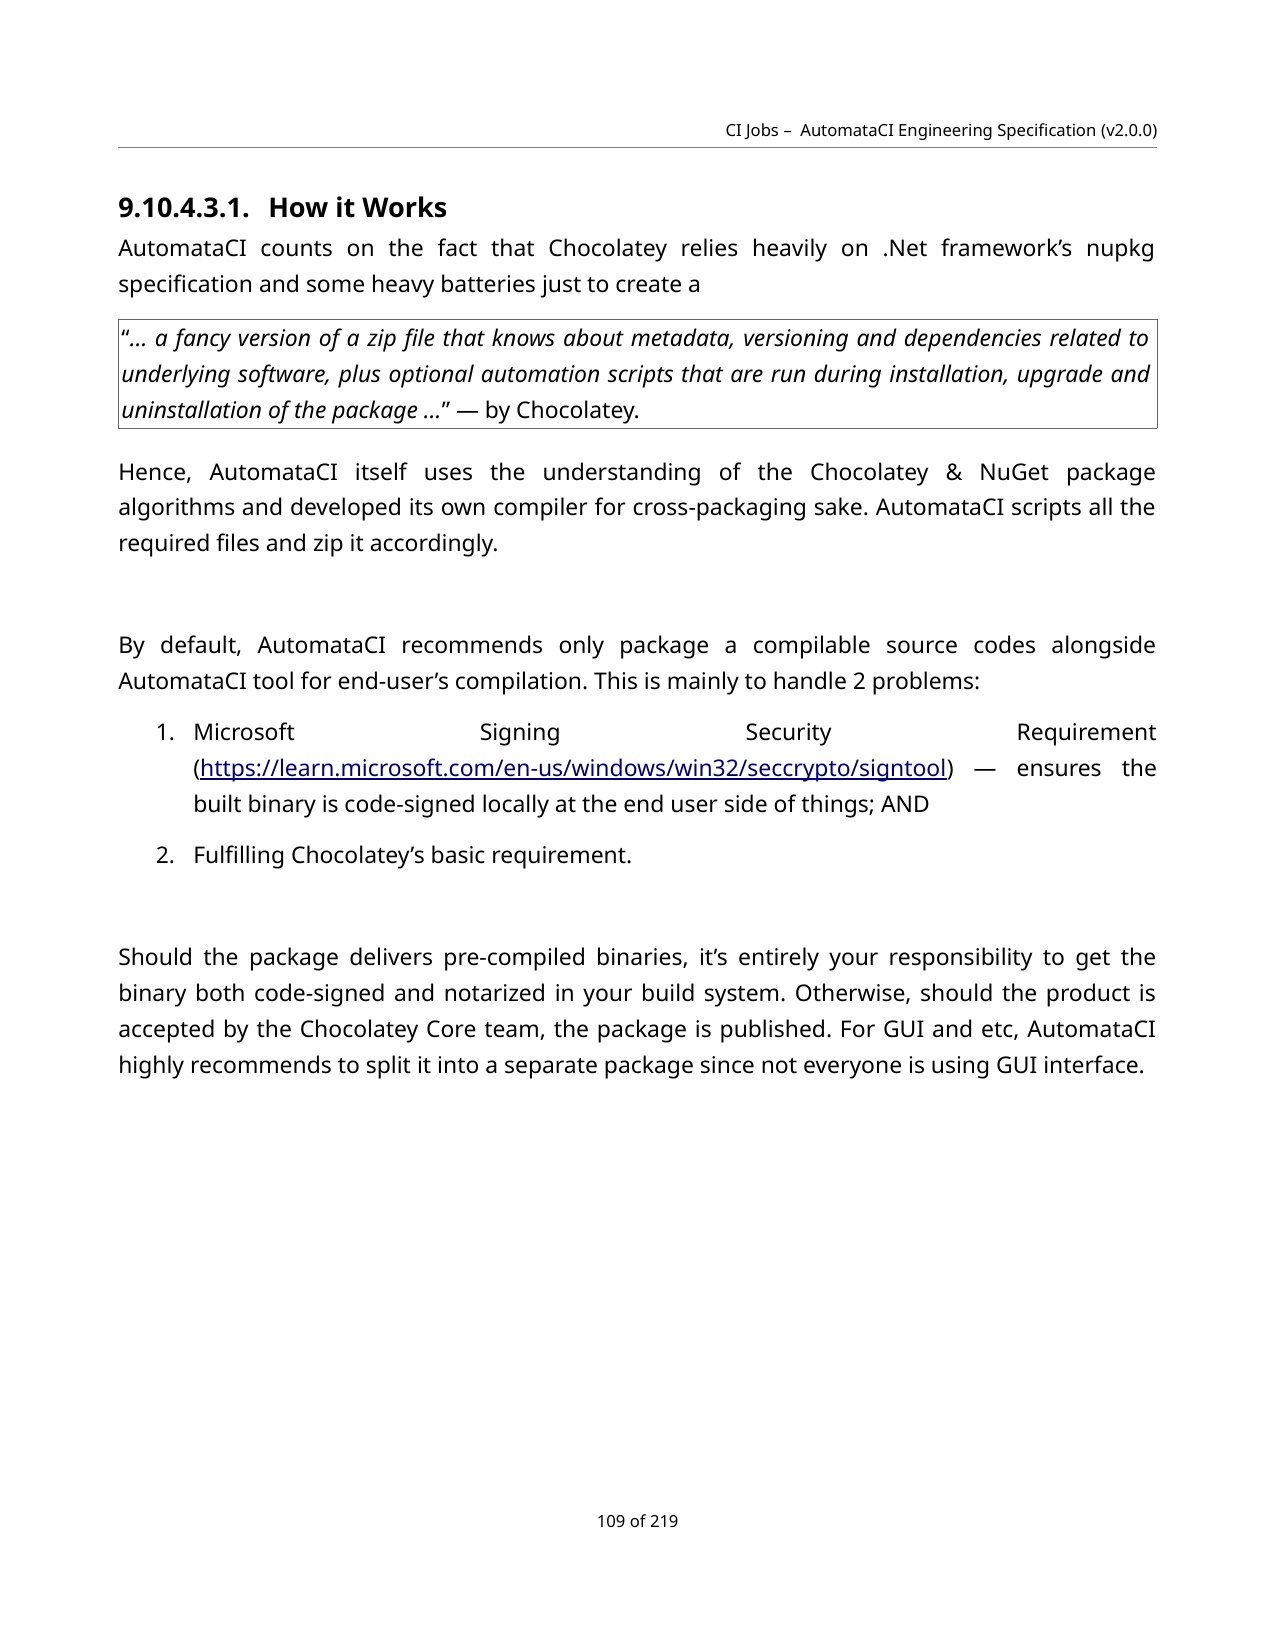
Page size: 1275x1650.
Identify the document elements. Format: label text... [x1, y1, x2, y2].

list Fulfilling Chocolatey’s basic requirement. [156, 839, 1157, 870]
text By default, AutomataCI recommends only package a compilable source codes alongside AutomataCI tool for end-user’s compilation. This is mainly to handle 2 problems: [118, 629, 1157, 696]
text “… a fancy version of a zip file that knows about metadata, versioning and dependencies related to underlying software, plus optional automation scripts that are run during installation, upgrade and uninstallation of the package …” — by Chocolatey. [119, 320, 1157, 428]
text Hence, AutomataCI itself uses the understanding of the Chocolatey & NuGet package algorithms and developed its own compiler for cross-packaging sake. AutomataCI scripts all the required files and zip it accordingly. [118, 455, 1157, 558]
subtitle How it Works [118, 189, 1157, 226]
text AutomataCI counts on the fact that Chocolatey relies heavily on .Net framework’s nupkg specification and some heavy batteries just to create a [118, 232, 1157, 299]
text Should the package delivers pre-compiled binaries, it’s entirely your responsibility to get the binary both code-signed and notarized in your build system. Otherwise, should the product is accepted by the Chocolatey Core team, the package is published. For GUI and etc, AutomataCI highly recommends to split it into a separate package since not everyone is using GUI interface. [118, 941, 1157, 1080]
list Microsoft Signing Security Requirement (https://learn.microsoft.com/en-us/windows/win32/seccrypto/signtool) — ensures the built binary is code-signed locally at the end user side of things; AND [156, 716, 1157, 819]
